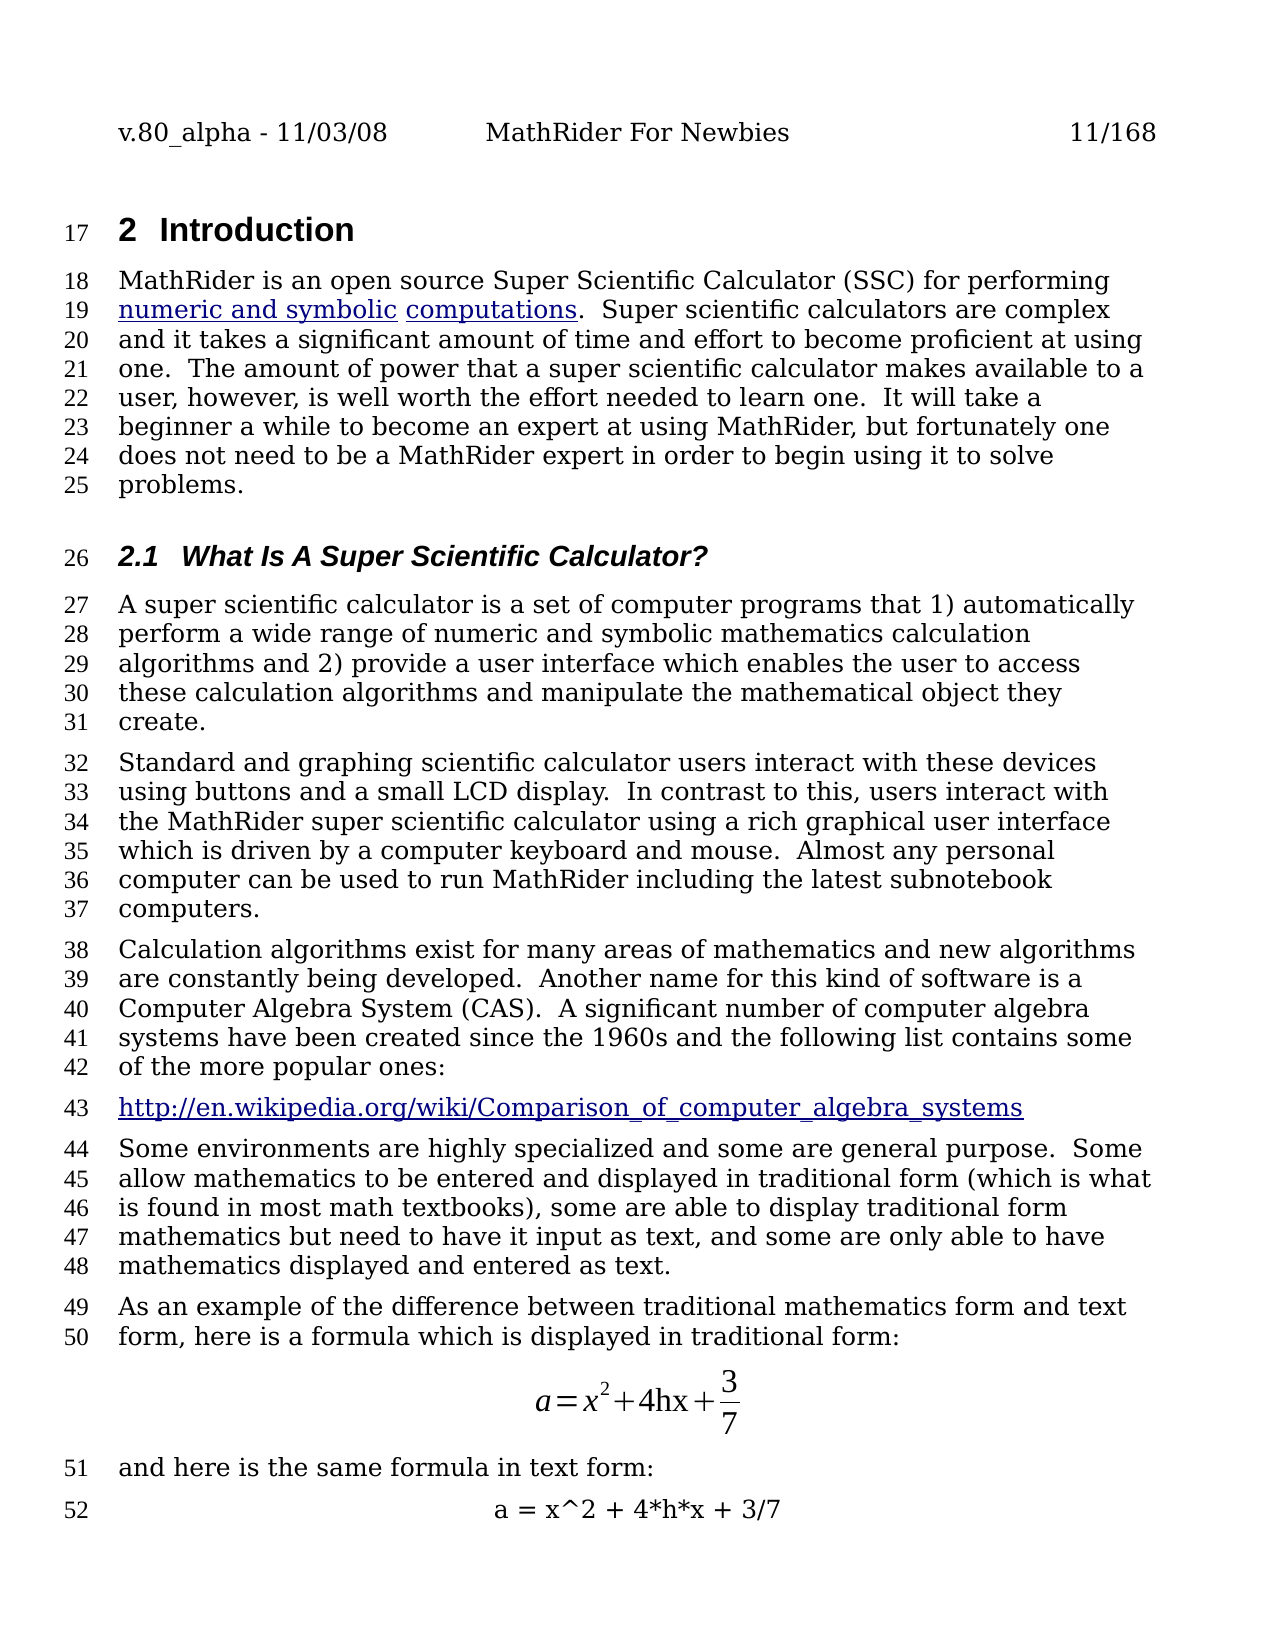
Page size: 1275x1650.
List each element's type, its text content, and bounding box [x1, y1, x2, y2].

text http://en.wikipedia.org/wiki/Comparison_of_computer_algebra_systems [118, 1093, 1157, 1122]
text Some environments are highly specialized and some are general purpose. Some allow mathematics to be entered and displayed in traditional form (which is what is found in most math textbooks), some are able to display traditional form mathematics but need to have it input as text, and some are only able to have mathematics displayed and entered as text. [118, 1134, 1157, 1280]
text A super scientific calculator is a set of computer programs that 1) automatically perform a wide range of numeric and symbolic mathematics calculation algorithms and 2) provide a user interface which enables the user to access these calculation algorithms and manipulate the mathematical object they create. [118, 590, 1157, 736]
text Calculation algorithms exist for many areas of mathematics and new algorithms are constantly being developed. Another name for this kind of software is a Computer Algebra System (CAS). A significant number of computer algebra systems have been created since the 1960s and the following list contains some of the more popular ones: [118, 935, 1157, 1081]
text As an example of the difference between traditional mathematics form and text form, here is a formula which is displayed in traditional form: [118, 1292, 1157, 1351]
text a = x^2 + 4*h*x + 3/7 [118, 1495, 1157, 1524]
subtitle Introduction [118, 210, 1157, 248]
subtitle What Is A Super Scientific Calculator? [118, 539, 1157, 572]
text and here is the same formula in text form: [118, 1454, 1157, 1483]
text Standard and graphing scientific calculator users interact with these devices using buttons and a small LCD display. In contrast to this, users interact with the MathRider super scientific calculator using a rich graphical user interface which is driven by a computer keyboard and mouse. Almost any personal computer can be used to run MathRider including the latest subnotebook computers. [118, 748, 1157, 923]
text MathRider is an open source Super Scientific Calculator (SSC) for performing numeric and symbolic computations. Super scientific calculators are complex and it takes a significant amount of time and effort to become proficient at using one. The amount of power that a super scientific calculator makes available to a user, however, is well worth the effort needed to learn one. It will take a beginner a while to become an expert at using MathRider, but fortunately one does not need to be a MathRider expert in order to begin using it to solve problems. [118, 266, 1157, 500]
